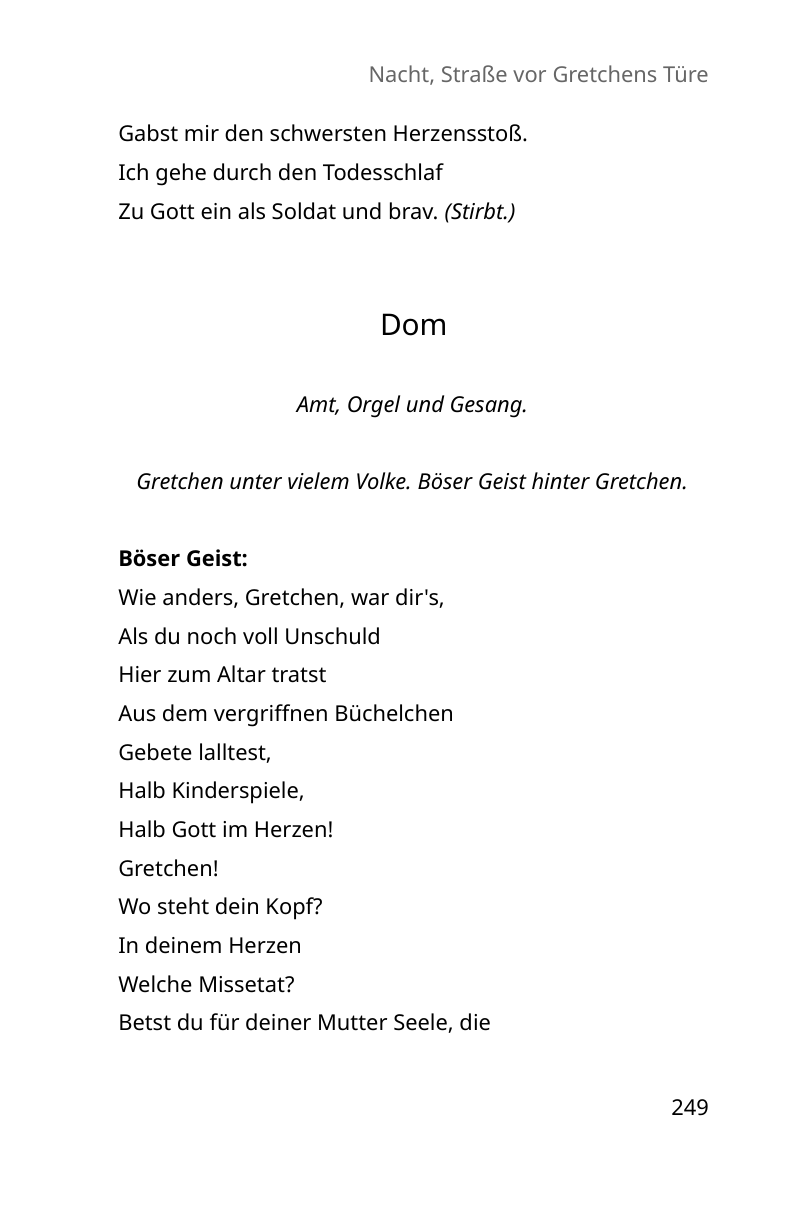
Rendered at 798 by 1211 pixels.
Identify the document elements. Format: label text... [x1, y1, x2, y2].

subtitle Dom [118, 287, 709, 344]
text Amt, Orgel und Gesang. [118, 367, 709, 419]
text Gretchen unter vielem Volke. Böser Geist hinter Gretchen. [118, 439, 709, 496]
text Böser Geist: Wie anders, Gretchen, war dir's, Als du noch voll Unschuld Hier zum Altar tratst Aus dem vergriffnen Büchelchen Gebete lalltest, Halb Kinderspiele, Halb Gott im Herzen! Gretchen! Wo steht dein Kopf? In deinem Herzen Welche Missetat? Betst du für deiner Mutter Seele, die [118, 517, 709, 1037]
text Gabst mir den schwersten Herzensstoß. Ich gehe durch den Todesschlaf Zu Gott ein als Soldat und brav. (Stirbt.) [118, 118, 709, 225]
